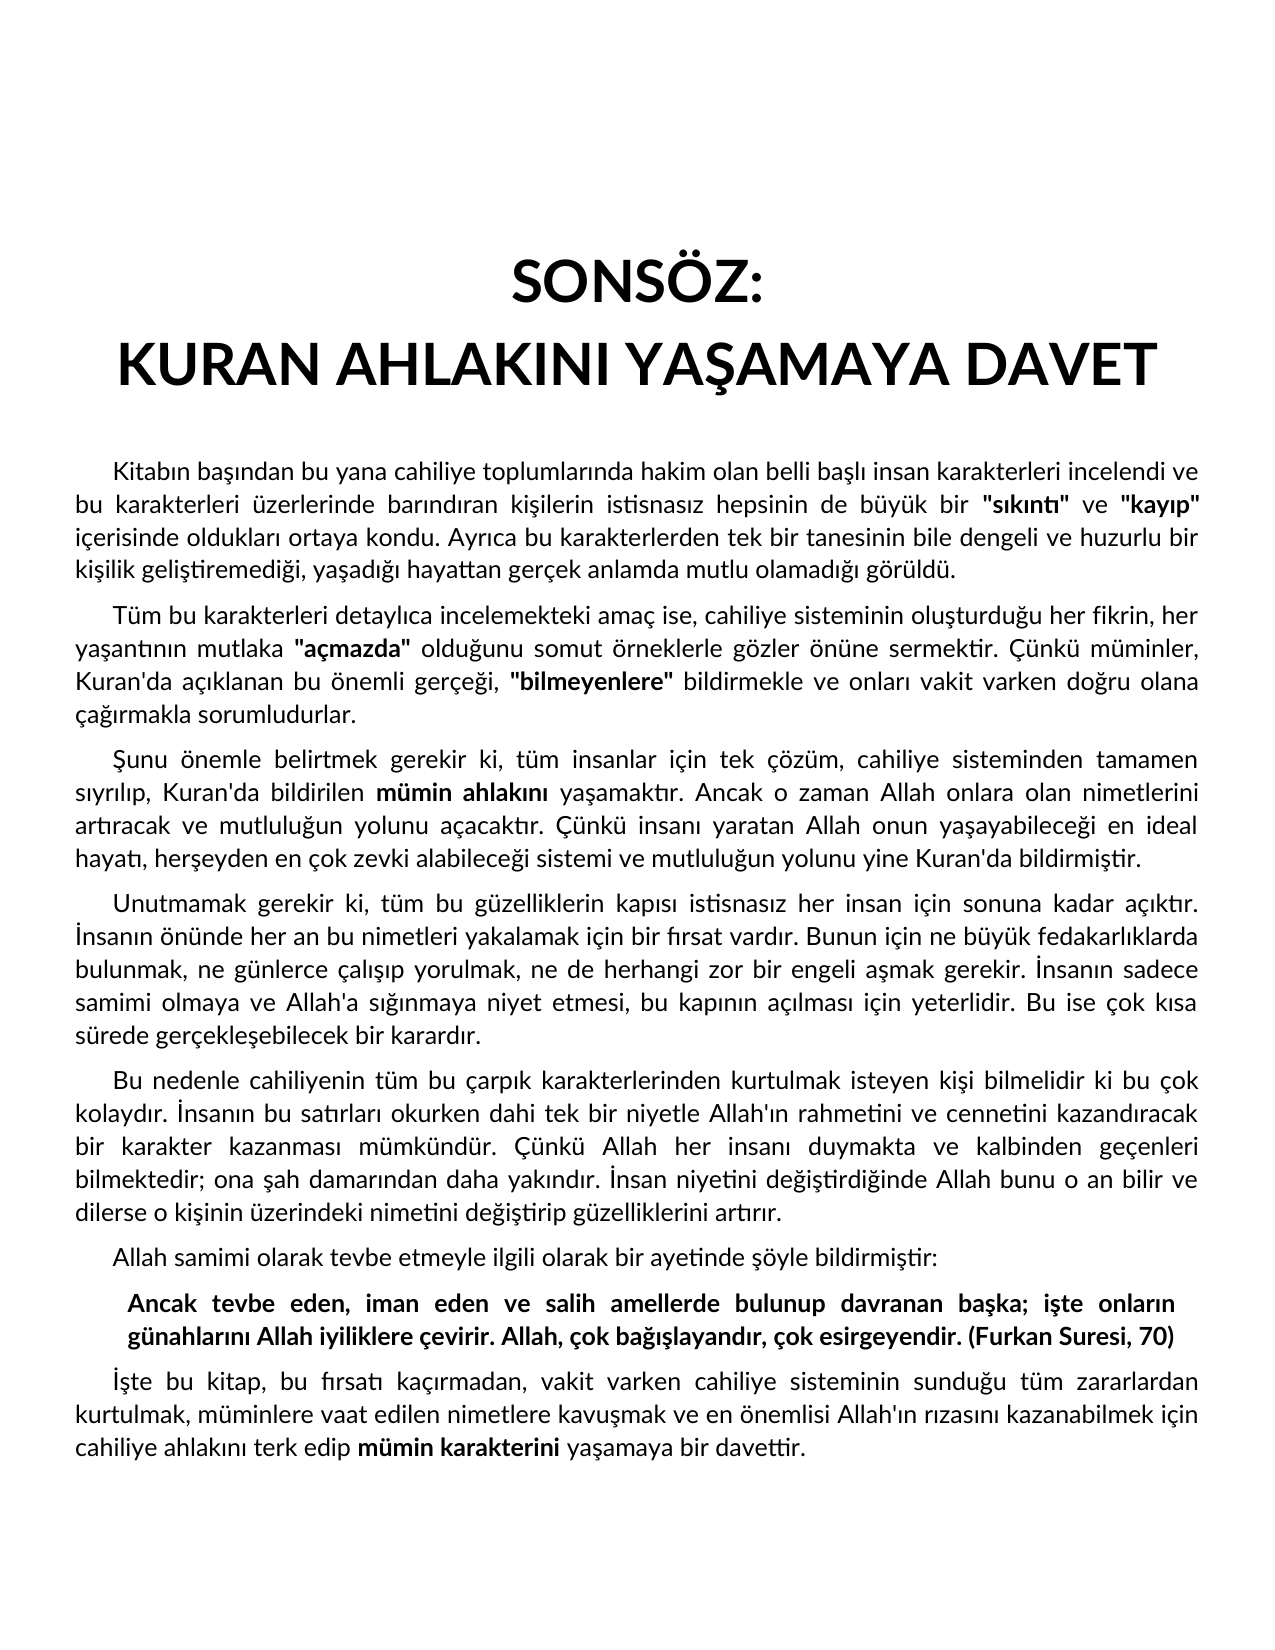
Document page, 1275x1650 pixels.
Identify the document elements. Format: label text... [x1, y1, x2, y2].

text Şunu önemle belirtmek gerekir ki, tüm insanlar için tek çözüm, cahiliye sisteminden tamamen sıyrılıp, Kuran'da bildirilen mümin ahlakını yaşamaktır. Ancak o zaman Allah onlara olan nimetlerini artıracak ve mutluluğun yolunu açacaktır. Çünkü insanı yaratan Allah onun yaşayabileceği en ideal hayatı, herşeyden en çok zevki alabileceği sistemi ve mutluluğun yolunu yine Kuran'da bildirmiştir. [75, 744, 1200, 872]
subtitle SONSÖZ: [75, 245, 1200, 315]
text Bu nedenle cahiliyenin tüm bu çarpık karakterlerinden kurtulmak isteyen kişi bilmelidir ki bu çok kolaydır. İnsanın bu satırları okurken dahi tek bir niyetle Allah'ın rahmetini ve cennetini kazandıracak bir karakter kazanması mümkündür. Çünkü Allah her insanı duymakta ve kalbinden geçenleri bilmektedir; ona şah damarından daha yakındır. İnsan niyetini değiştirdiğinde Allah bunu o an bilir ve dilerse o kişinin üzerindeki nimetini değiştirip güzelliklerini artırır. [75, 1065, 1200, 1227]
text Kitabın başından bu yana cahiliye toplumlarında hakim olan belli başlı insan karakterleri incelendi ve bu karakterleri üzerlerinde barındıran kişilerin istisnasız hepsinin de büyük bir "sıkıntı" ve "kayıp" içerisinde oldukları ortaya kondu. Ayrıca bu karakterlerden tek bir tanesinin bile dengeli ve huzurlu bir kişilik geliştiremediği, yaşadığı hayattan gerçek anlamda mutlu olamadığı görüldü. [75, 455, 1200, 584]
text İşte bu kitap, bu fırsatı kaçırmadan, vakit varken cahiliye sisteminin sunduğu tüm zararlardan kurtulmak, müminlere vaat edilen nimetlere kavuşmak ve en önemlisi Allah'ın rızasını kazanabilmek için cahiliye ahlakını terk edip mümin karakterini yaşamaya bir davettir. [75, 1366, 1200, 1462]
text Tüm bu karakterleri detaylıca incelemekteki amaç ise, cahiliye sisteminin oluşturduğu her fikrin, her yaşantının mutlaka "açmazda" olduğunu somut örneklerle gözler önüne sermektir. Çünkü müminler, Kuran'da açıklanan bu önemli gerçeği, "bilmeyenlere" bildirmekle ve onları vakit varken doğru olana çağırmakla sorumludurlar. [75, 599, 1200, 728]
subtitle KURAN AHLAKINI YAŞAMAYA DAVET [75, 327, 1200, 397]
text Allah samimi olarak tevbe etmeyle ilgili olarak bir ayetinde şöyle bildirmiştir: [75, 1242, 1200, 1272]
text Ancak tevbe eden, iman eden ve salih amellerde bulunup davranan başka; işte onların günahlarını Allah iyiliklere çevirir. Allah, çok bağışlayandır, çok esirgeyendir. (Furkan Suresi, 70) [127, 1287, 1177, 1350]
text Unutmamak gerekir ki, tüm bu güzelliklerin kapısı istisnasız her insan için sonuna kadar açıktır. İnsanın önünde her an bu nimetleri yakalamak için bir fırsat vardır. Bunun için ne büyük fedakarlıklarda bulunmak, ne günlerce çalışıp yorulmak, ne de herhangi zor bir engeli aşmak gerekir. İnsanın sadece samimi olmaya ve Allah'a sığınmaya niyet etmesi, bu kapının açılması için yeterlidir. Bu ise çok kısa sürede gerçekleşebilecek bir karardır. [75, 888, 1200, 1049]
